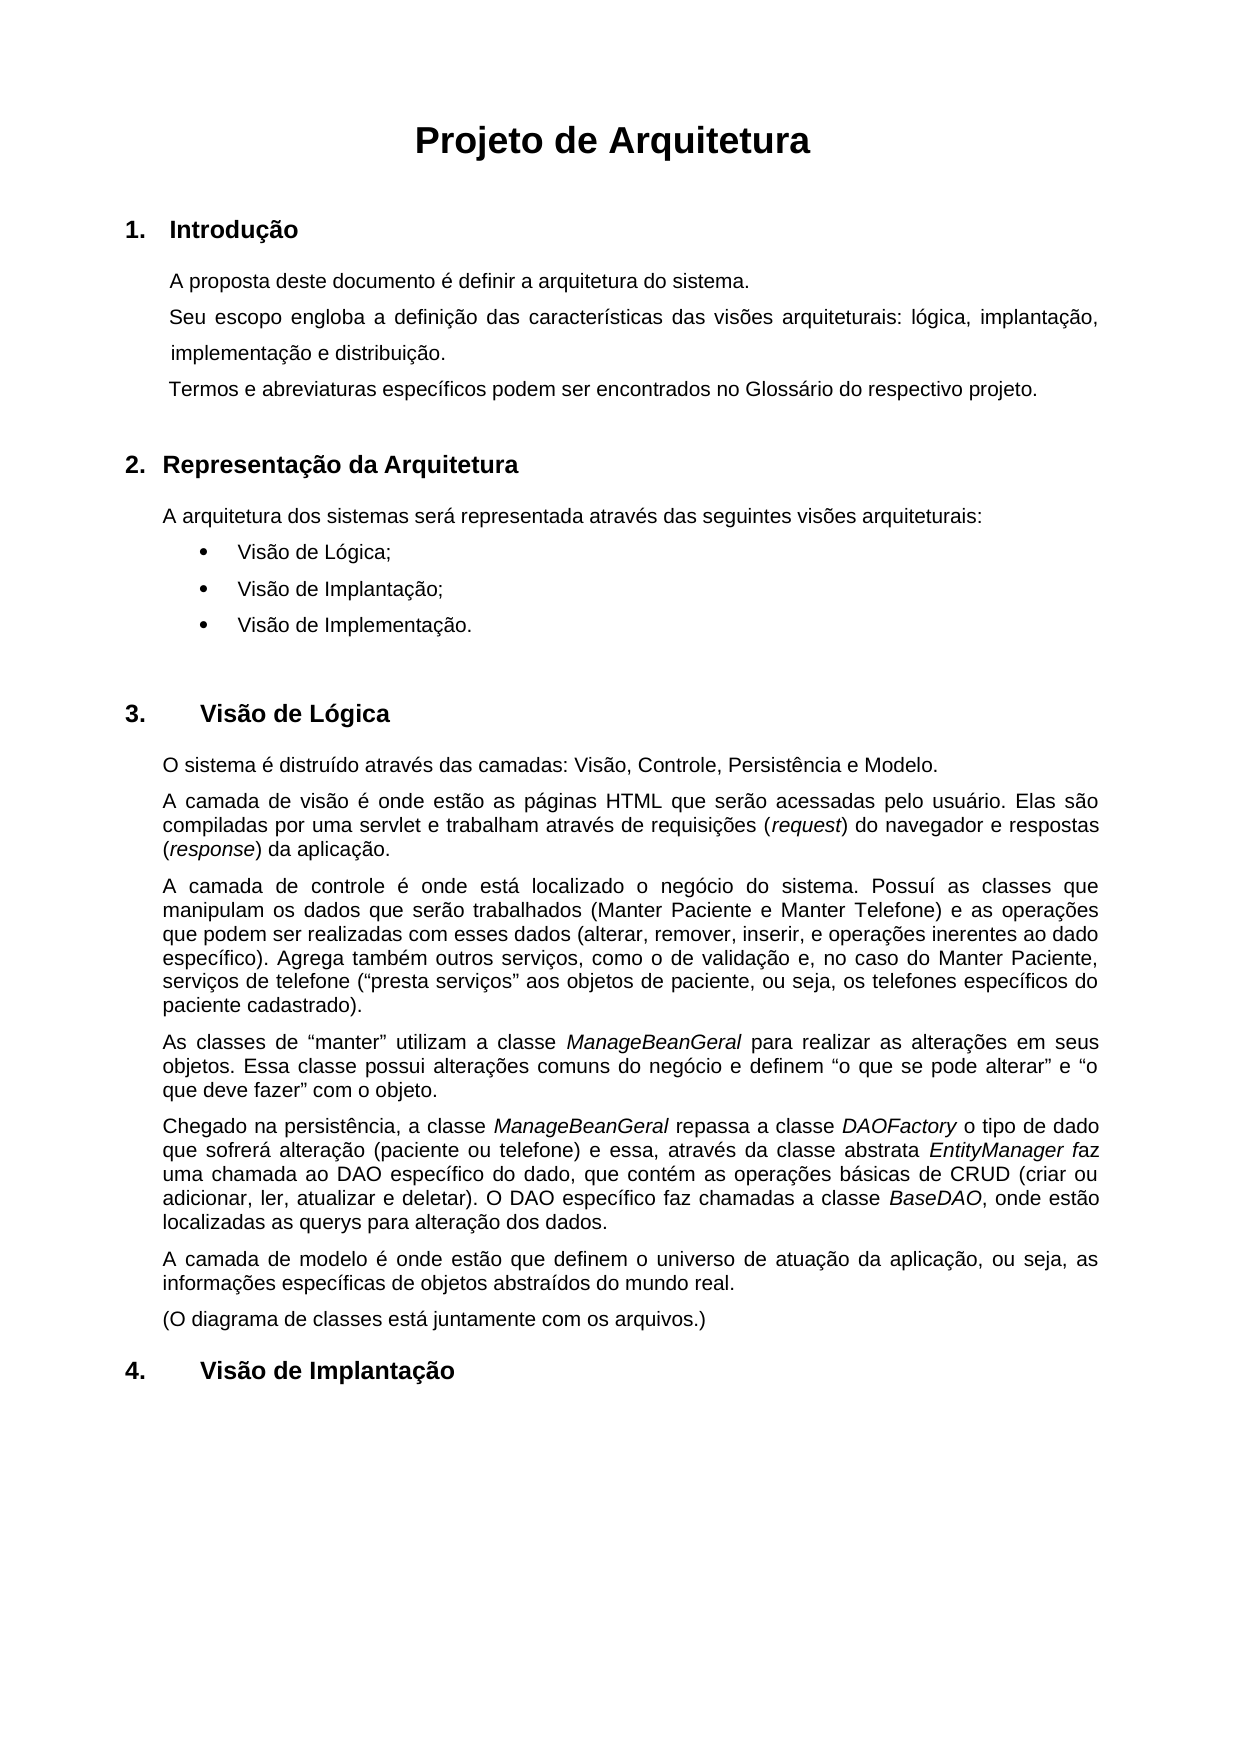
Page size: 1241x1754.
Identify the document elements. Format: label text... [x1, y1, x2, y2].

subtitle Introdução [125, 215, 1100, 244]
text Projeto de Arquitetura [125, 118, 1100, 161]
text Seu escopo engloba a definição das características das visões arquiteturais: lógica, implantação, implementação e distribuição. [169, 305, 1100, 365]
text (O diagrama de classes está juntamente com os arquivos.) [162, 1307, 1100, 1331]
subtitle Representação da Arquitetura [125, 450, 1100, 479]
text Termos e abreviaturas específicos podem ser encontrados no Glossário do respectivo projeto. [162, 377, 1100, 401]
text A camada de modelo é onde estão que definem o universo de atuação da aplicação, ou seja, as informações específicas de objetos abstraídos do mundo real. [162, 1246, 1100, 1294]
text A arquitetura dos sistemas será representada através das seguintes visões arquiteturais: [162, 504, 1100, 528]
text O sistema é distruído através das camadas: Visão, Controle, Persistência e Modelo. [162, 753, 1100, 777]
text A camada de controle é onde está localizado o negócio do sistema. Possuí as classes que manipulam os dados que serão trabalhados (Manter Paciente e Manter Telefone) e as operações que podem ser realizadas com esses dados (alterar, remover, inserir, e operações inerentes ao dado específico). Agrega também outros serviços, como o de validação e, no caso do Manter Paciente, serviços de telefone (“presta serviços” aos objetos de paciente, ou seja, os telefones específicos do paciente cadastrado). [162, 873, 1100, 1017]
list Visão de Lógica; [162, 540, 1100, 564]
list Visão de Implantação; [162, 577, 1100, 601]
list Visão de Implementação. [162, 613, 1100, 637]
subtitle Visão de Implantação [125, 1356, 1100, 1384]
text A proposta deste documento é definir a arquitetura do sistema. [125, 269, 1100, 293]
subtitle Visão de Lógica [125, 699, 1100, 728]
text Chegado na persistência, a classe ManageBeanGeral repassa a classe DAOFactory o tipo de dado que sofrerá alteração (paciente ou telefone) e essa, através da classe abstrata EntityManager faz uma chamada ao DAO específico do dado, que contém as operações básicas de CRUD (criar ou adicionar, ler, atualizar e deletar). O DAO específico faz chamadas a classe BaseDAO, onde estão localizadas as querys para alteração dos dados. [162, 1114, 1100, 1234]
text As classes de “manter” utilizam a classe ManageBeanGeral para realizar as alterações em seus objetos. Essa classe possui alterações comuns do negócio e definem “o que se pode alterar” e “o que deve fazer” com o objeto. [162, 1030, 1100, 1102]
text A camada de visão é onde estão as páginas HTML que serão acessadas pelo usuário. Elas são compiladas por uma servlet e trabalham através de requisições (request) do navegador e respostas (response) da aplicação. [162, 789, 1100, 861]
